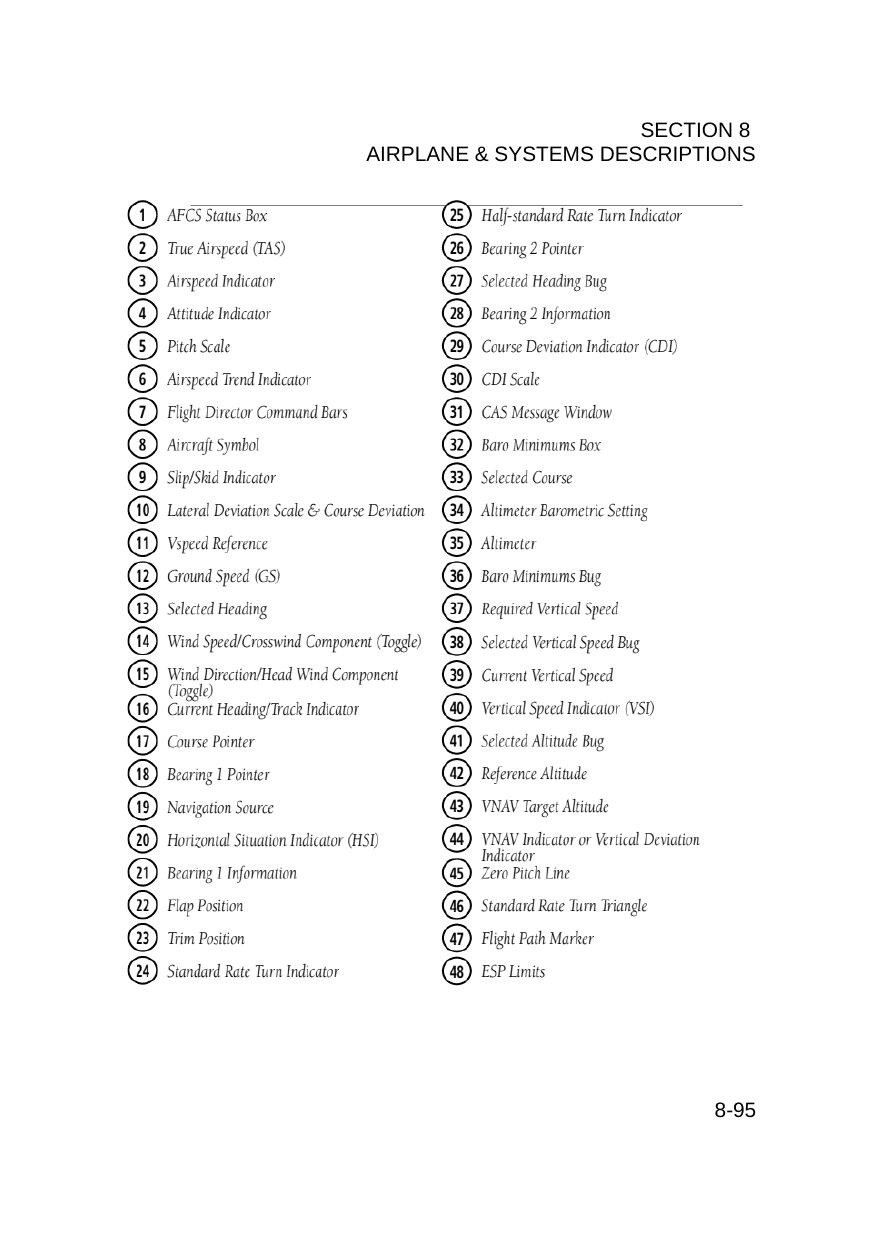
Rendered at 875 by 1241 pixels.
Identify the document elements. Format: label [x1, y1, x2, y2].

picture [118, 196, 756, 991]
